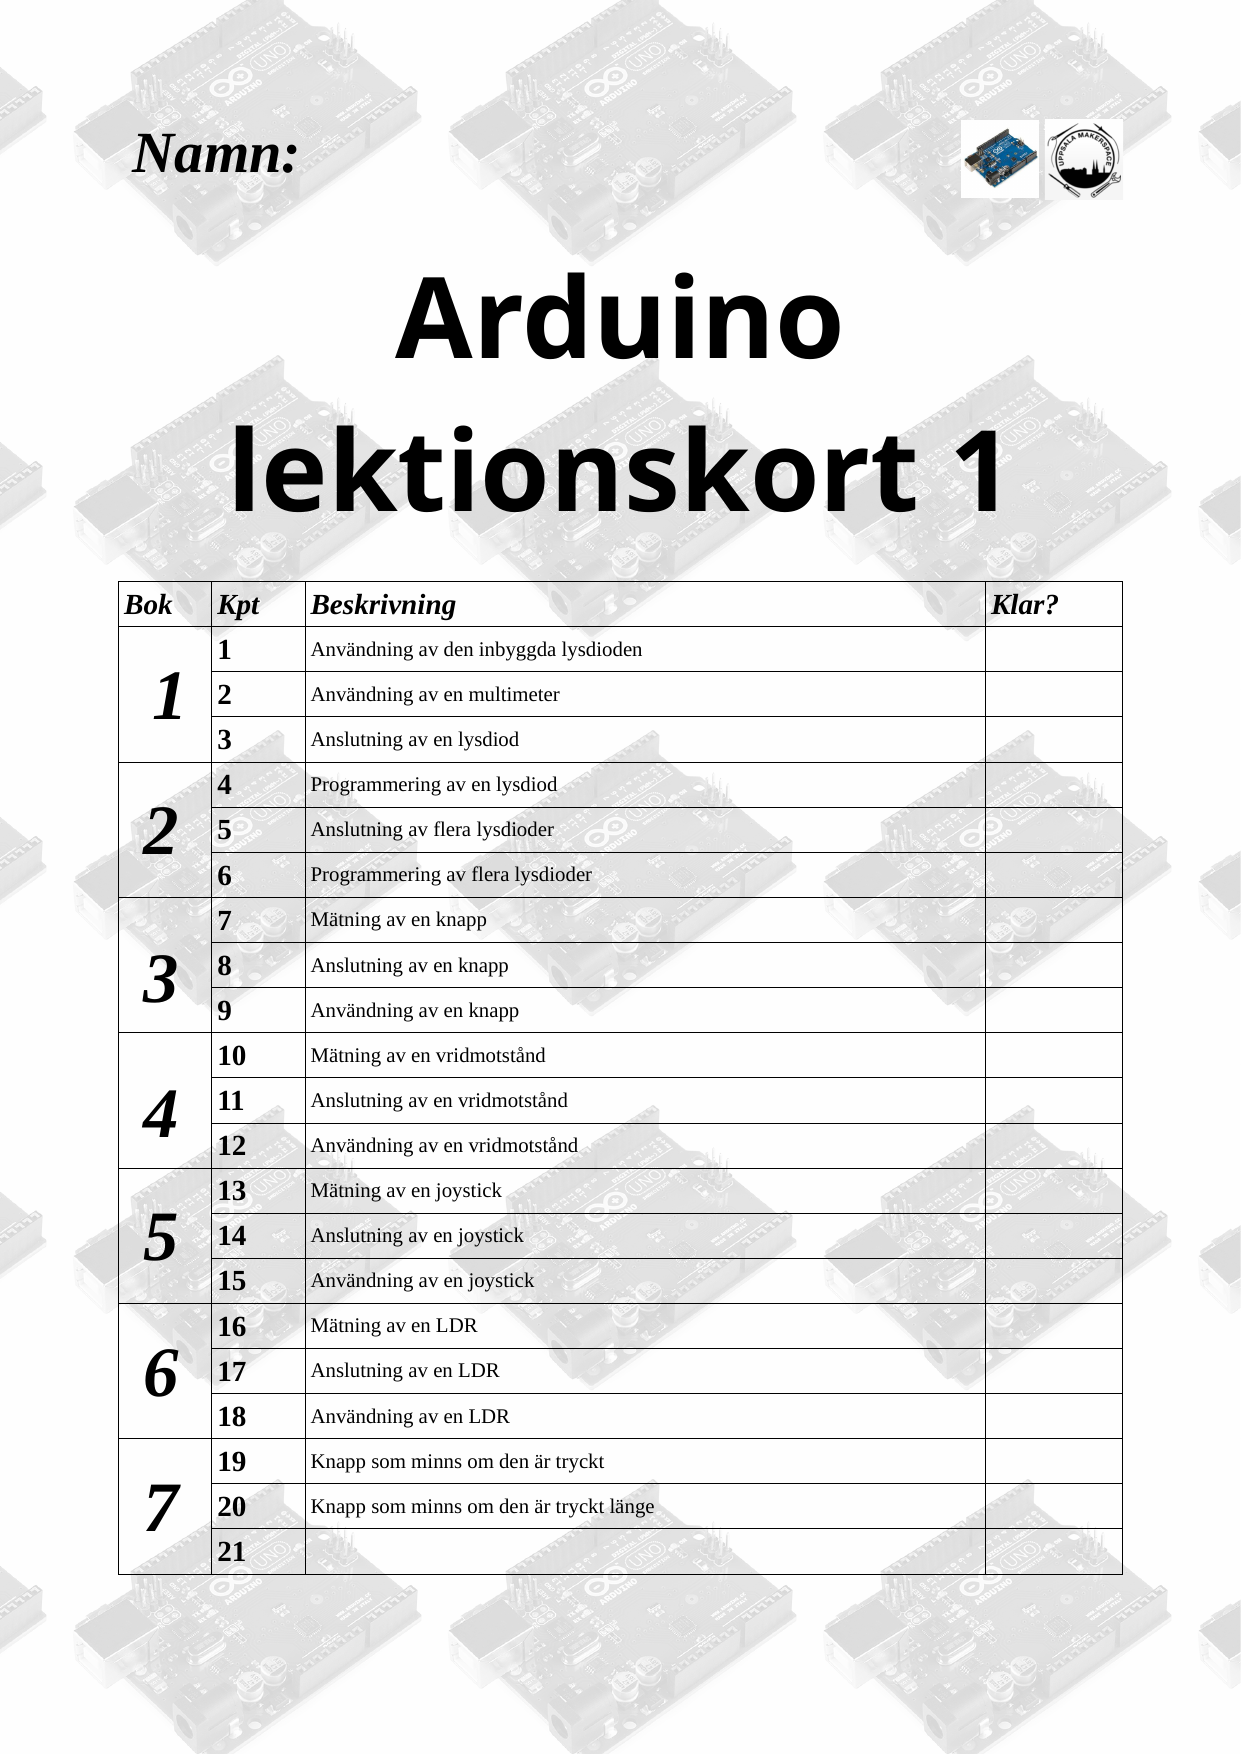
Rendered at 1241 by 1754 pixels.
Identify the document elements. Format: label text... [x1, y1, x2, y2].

table_cell [986, 1394, 1122, 1438]
table_cell Knapp som minns om den är tryckt länge [306, 1484, 985, 1528]
table_cell [986, 1349, 1122, 1393]
table_cell 5 [212, 808, 305, 852]
table_cell [986, 1259, 1122, 1303]
table_cell Mätning av en knapp [306, 898, 985, 942]
table_header Kpt [212, 582, 305, 626]
table_cell 17 [212, 1349, 305, 1393]
table_cell Anslutning av en joystick [306, 1214, 985, 1258]
table_cell [986, 1214, 1122, 1258]
table_cell [986, 1124, 1122, 1167]
table_cell 3 [119, 898, 211, 1032]
table_cell 7 [119, 1439, 211, 1573]
table_cell [986, 763, 1122, 807]
table_cell 14 [212, 1214, 305, 1258]
table_cell 20 [212, 1484, 305, 1528]
table_cell 1 [212, 627, 305, 671]
table_cell Anslutning av en vridmotstånd [306, 1078, 985, 1122]
table_cell 18 [212, 1394, 305, 1438]
table_cell [986, 672, 1122, 716]
table_cell [986, 627, 1122, 671]
table_cell 9 [212, 988, 305, 1032]
table_cell Anslutning av en lysdiod [306, 717, 985, 762]
table_cell 10 [212, 1033, 305, 1077]
table_cell [306, 1529, 985, 1573]
table_cell 19 [212, 1439, 305, 1483]
table_cell Användning av en multimeter [306, 672, 985, 716]
table_cell [986, 943, 1122, 987]
table_cell 2 [212, 672, 305, 716]
table_cell 6 [119, 1304, 211, 1438]
table_cell 1 [119, 627, 211, 762]
table_cell [986, 1529, 1122, 1573]
table_header Klar? [986, 582, 1122, 626]
table_cell [986, 808, 1122, 852]
table_cell [986, 1078, 1122, 1122]
table_cell 7 [212, 898, 305, 942]
table_cell Användning av en joystick [306, 1259, 985, 1303]
table_cell [986, 1439, 1122, 1483]
table_cell Mätning av en vridmotstånd [306, 1033, 985, 1077]
table_cell 2 [119, 763, 211, 897]
table_cell Knapp som minns om den är tryckt [306, 1439, 985, 1483]
table_cell 15 [212, 1259, 305, 1303]
table_cell Användning av en knapp [306, 988, 985, 1032]
table_cell Anslutning av en knapp [306, 943, 985, 987]
table_cell 3 [212, 717, 305, 762]
table_cell Mätning av en joystick [306, 1169, 985, 1213]
table_cell 11 [212, 1078, 305, 1122]
table_header Beskrivning [306, 582, 985, 626]
table_cell Användning av en vridmotstånd [306, 1124, 985, 1167]
table_cell [986, 853, 1122, 897]
table_cell Anslutning av flera lysdioder [306, 808, 985, 852]
table_cell Programmering av en lysdiod [306, 763, 985, 807]
table_cell [986, 988, 1122, 1032]
table_cell [986, 1169, 1122, 1213]
table_cell 4 [212, 763, 305, 807]
table_cell [986, 1304, 1122, 1348]
table_cell 12 [212, 1124, 305, 1167]
table_cell 8 [212, 943, 305, 987]
table_cell Programmering av flera lysdioder [306, 853, 985, 897]
table_cell 13 [212, 1169, 305, 1213]
table_cell Mätning av en LDR [306, 1304, 985, 1348]
table_cell [986, 898, 1122, 942]
picture [1044, 119, 1124, 200]
table_cell Anslutning av en LDR [306, 1349, 985, 1393]
table_cell [986, 1484, 1122, 1528]
table_cell [986, 1033, 1122, 1077]
table_cell 4 [119, 1033, 211, 1167]
table_cell 21 [212, 1529, 305, 1573]
table_cell [986, 717, 1122, 762]
text Namn: [118, 118, 1122, 185]
table_cell Användning av den inbyggda lysdioden [306, 627, 985, 671]
title Arduino lektionskort 1 [118, 238, 1122, 544]
table_cell 6 [212, 853, 305, 897]
table_cell 16 [212, 1304, 305, 1348]
table_header Bok [119, 582, 211, 626]
picture [961, 120, 1039, 198]
table_cell 5 [119, 1169, 211, 1303]
table_cell Användning av en LDR [306, 1394, 985, 1438]
